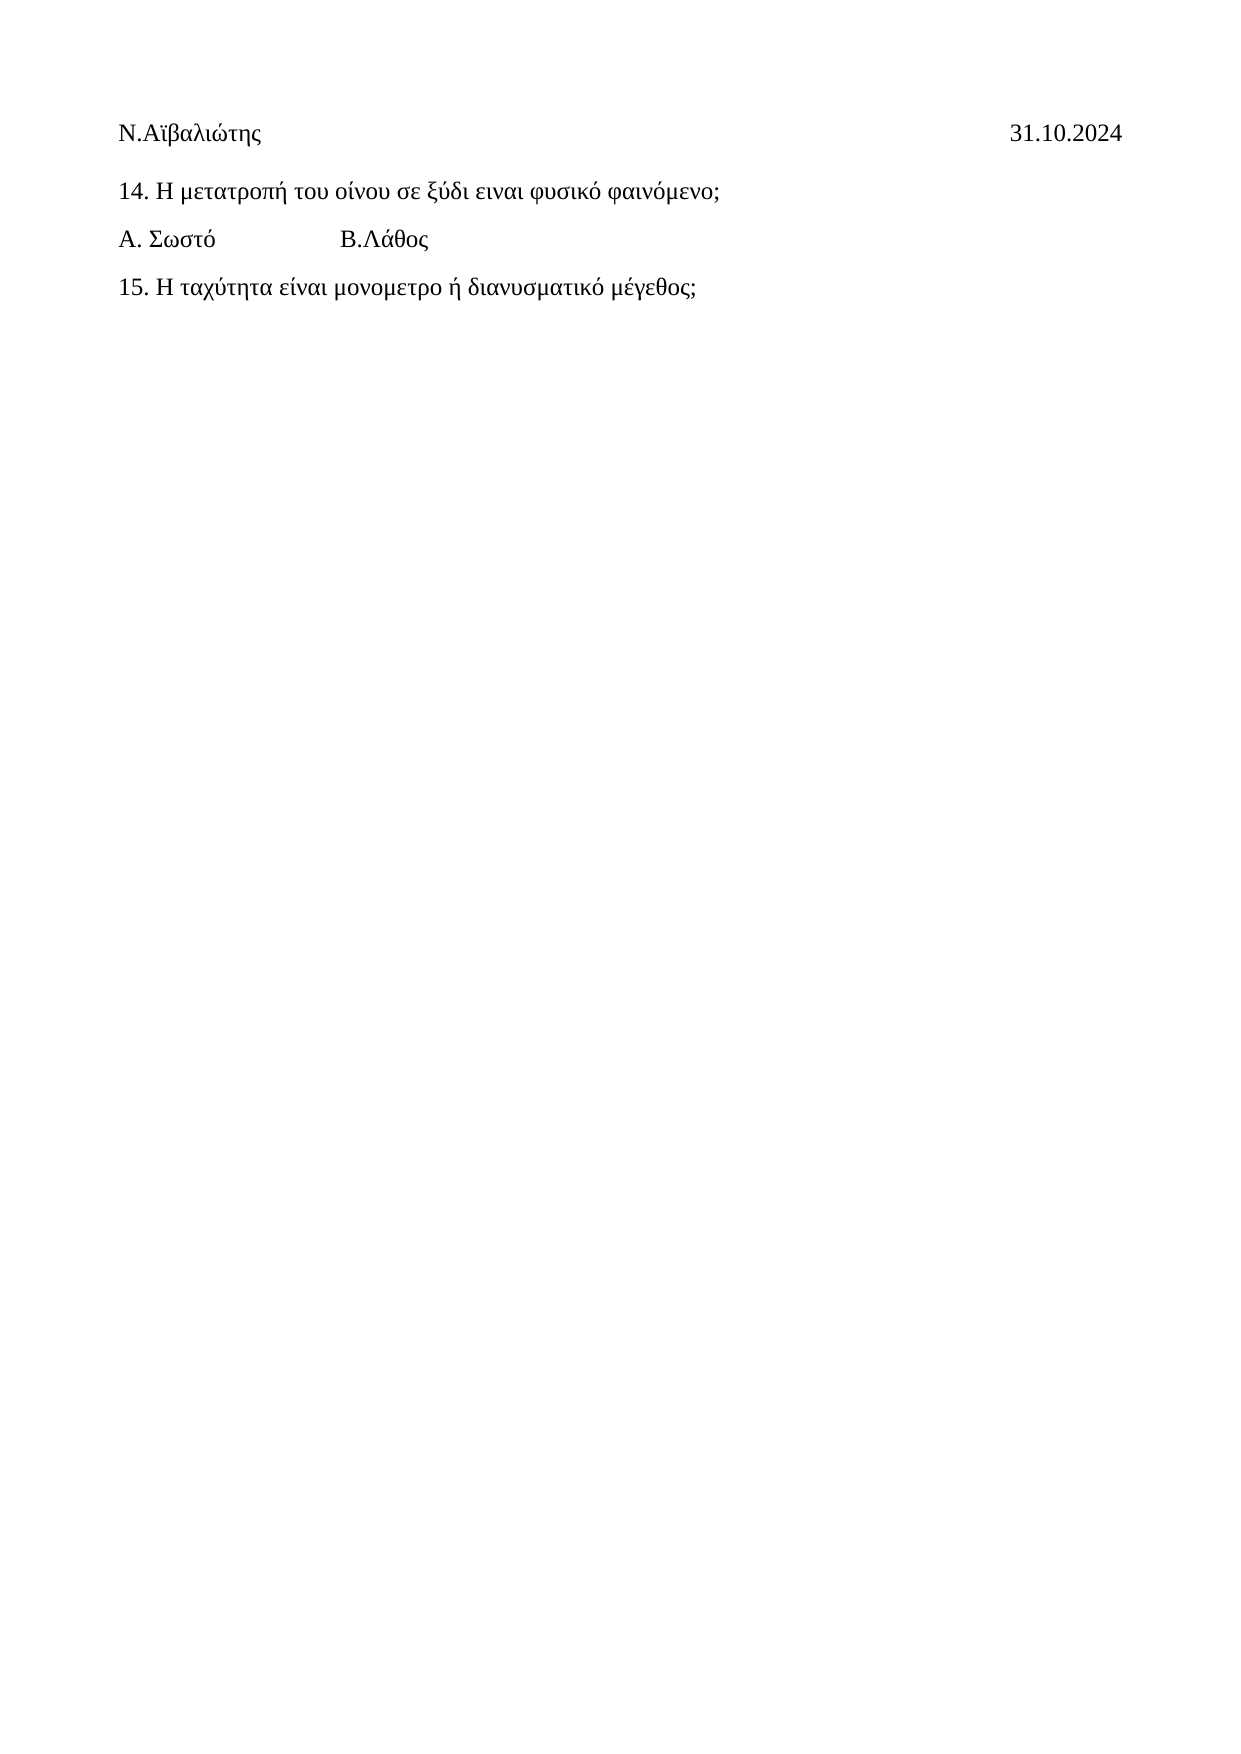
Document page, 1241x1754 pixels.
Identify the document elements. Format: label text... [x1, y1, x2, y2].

text 14. Η μετατροπή του οίνου σε ξύδι ειναι φυσικό φαινόμενο; [118, 176, 1122, 205]
text 15. Η ταχύτητα είναι μονομετρο ή διανυσματικό μέγεθος; [118, 272, 1122, 300]
text Α. Σωστό Β.Λάθος [118, 224, 1122, 253]
